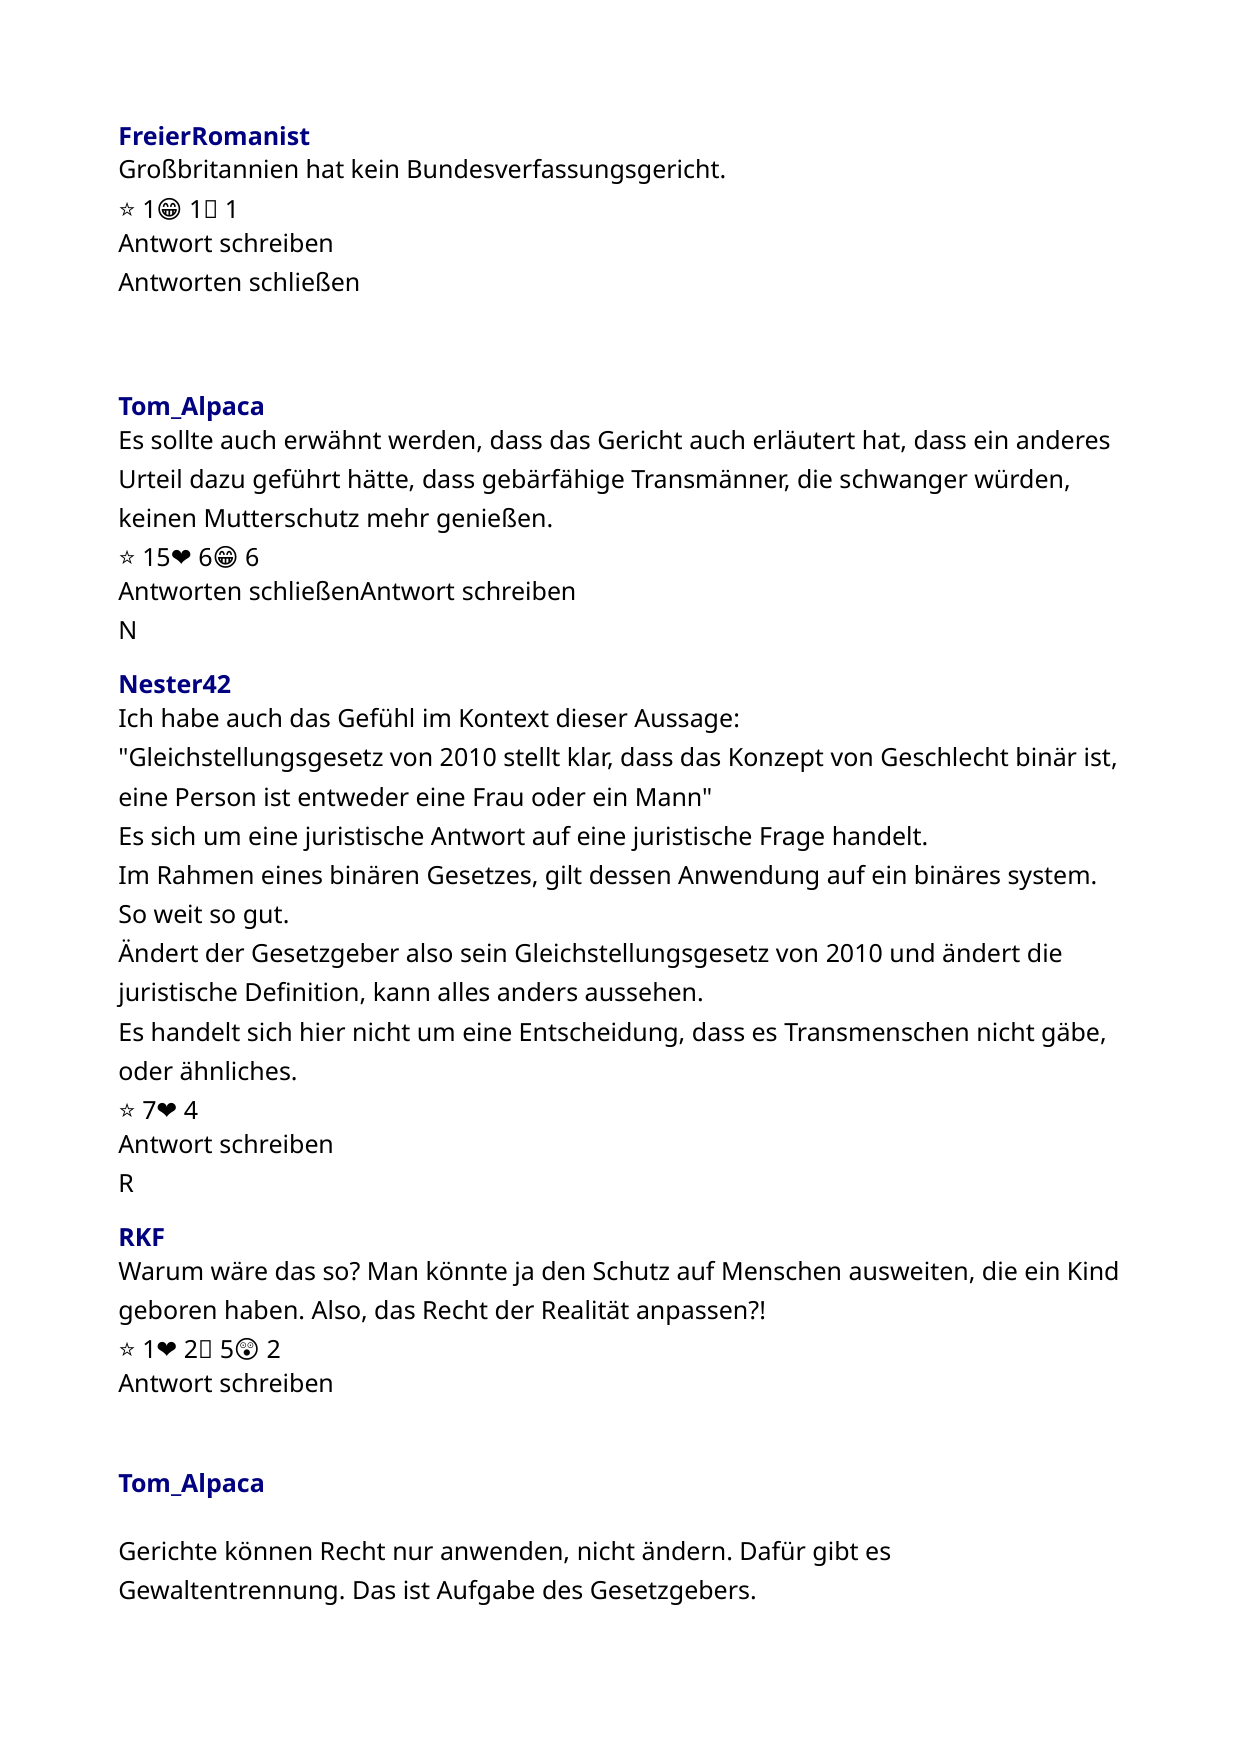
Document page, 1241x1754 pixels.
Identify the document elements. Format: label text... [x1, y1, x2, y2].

text Ändert der Gesetzgeber also sein Gleichstellungsgesetz von 2010 und ändert die juristische Definition, kann alles anders aussehen. [118, 936, 1122, 1009]
text R [118, 1166, 1122, 1200]
text ⭐️ 15❤️ 6😁 6 [118, 540, 1122, 574]
text Warum wäre das so? Man könnte ja den Schutz auf Menschen ausweiten, die ein Kind geboren haben. Also, das Recht der Realität anpassen?! [118, 1253, 1122, 1327]
text Antworten schließen [118, 264, 1122, 299]
text Ich habe auch das Gefühl im Kontext dieser Aussage: [118, 701, 1122, 735]
subtitle Tom_Alpaca [118, 1466, 1122, 1500]
text ⭐️ 7❤️ 4 [118, 1092, 1122, 1127]
subtitle RKF [118, 1219, 1122, 1253]
text Antworten schließenAntwort schreiben [118, 574, 1122, 608]
text Im Rahmen eines binären Gesetzes, gilt dessen Anwendung auf ein binäres system. So weit so gut. [118, 857, 1122, 931]
text Antwort schreiben [118, 1127, 1122, 1161]
subtitle FreierRomanist [118, 118, 1122, 152]
text Antwort schreiben [118, 225, 1122, 259]
text Es sollte auch erwähnt werden, dass das Gericht auch erläutert hat, dass ein anderes Urteil dazu geführt hätte, dass gebärfähige Transmänner, die schwanger würden, keinen Mutterschutz mehr genießen. [118, 422, 1122, 535]
text N [118, 613, 1122, 647]
text Antwort schreiben [118, 1366, 1122, 1400]
text Gerichte können Recht nur anwenden, nicht ändern. Dafür gibt es Gewaltentrennung. Das ist Aufgabe des Gesetzgebers. [118, 1533, 1122, 1606]
text Es sich um eine juristische Antwort auf eine juristische Frage handelt. [118, 818, 1122, 852]
subtitle Tom_Alpaca [118, 388, 1122, 422]
text Großbritannien hat kein Bundesverfassungsgericht. [118, 152, 1122, 186]
text "Gleichstellungsgesetz von 2010 stellt klar, dass das Konzept von Geschlecht binär ist, eine Person ist entweder eine Frau oder ein Mann" [118, 740, 1122, 813]
text Es handelt sich hier nicht um eine Entscheidung, dass es Transmenschen nicht gäbe, oder ähnliches. [118, 1014, 1122, 1087]
text ⭐️ 1❤️ 2🤨 5😲 2 [118, 1332, 1122, 1366]
subtitle Nester42 [118, 667, 1122, 701]
text ⭐️ 1😁 1🤨 1 [118, 191, 1122, 225]
